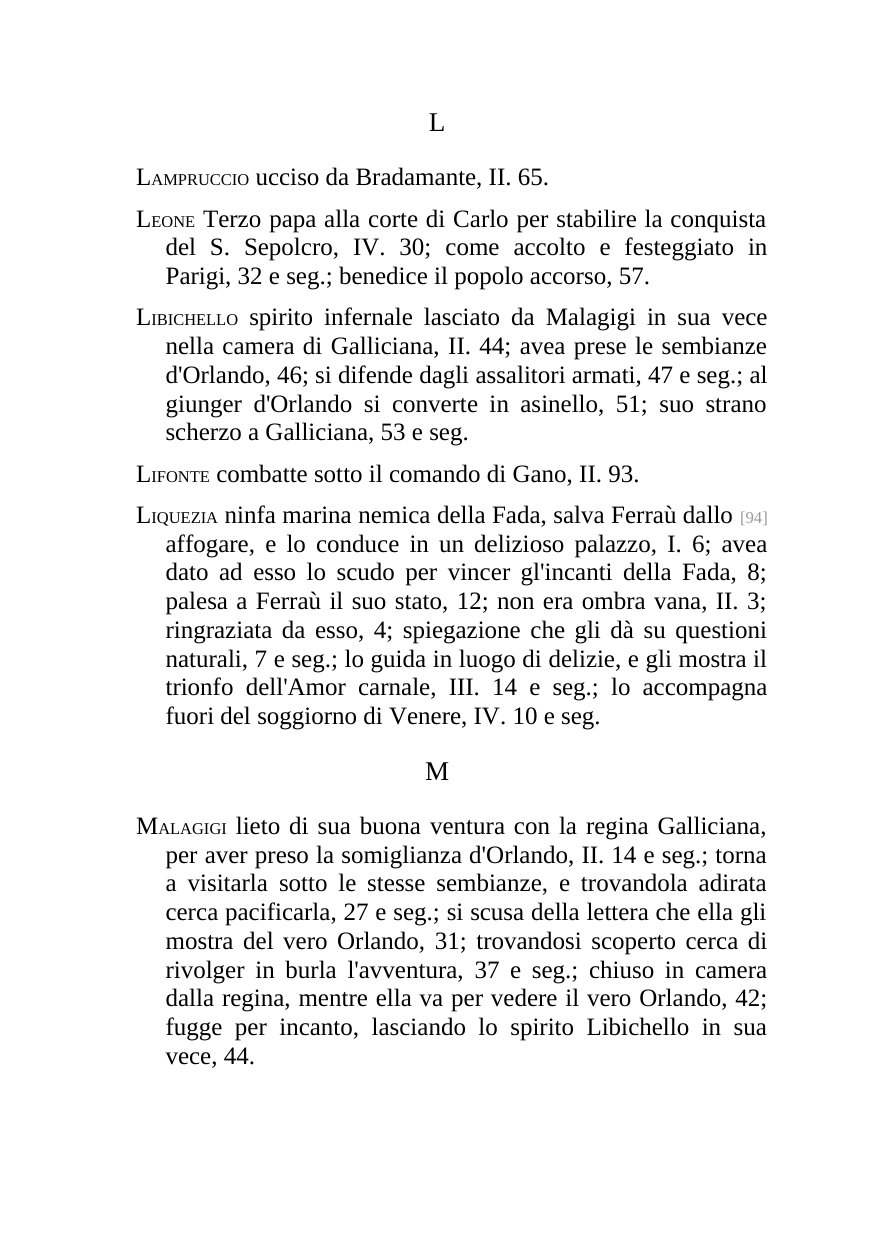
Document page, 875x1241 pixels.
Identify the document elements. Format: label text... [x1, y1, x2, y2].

title M [106, 755, 768, 786]
text Leone Terzo papa alla corte di Carlo per stabilire la conquista del S. Sepolcro, IV. 30; come accolto e festeggiato in Parigi, 32 e seg.; benedice il popolo accorso, 57. [136, 204, 768, 290]
text Lifonte combatte sotto il comando di Gano, II. 93. [136, 459, 768, 487]
text Libichello spirito infernale lasciato da Malagigi in sua vece nella camera di Galliciana, II. 44; avea prese le sembianze d'Orlando, 46; si difende dagli assalitori armati, 47 e seg.; al giunger d'Orlando si converte in asinello, 51; suo strano scherzo a Galliciana, 53 e seg. [136, 302, 768, 446]
text Malagigi lieto di sua buona ventura con la regina Galliciana, per aver preso la somiglianza d'Orlando, II. 14 e seg.; torna a visitarla sotto le stesse sembianze, e trovandola adirata cerca pacificarla, 27 e seg.; si scusa della lettera che ella gli mostra del vero Orlando, 31; trovandosi scoperto cerca di rivolger in burla l'avventura, 37 e seg.; chiuso in camera dalla regina, mentre ella va per vedere il vero Orlando, 42; fugge per incanto, lasciando lo spirito Libichello in sua vece, 44. [136, 811, 768, 1070]
text Lampruccio ucciso da Bradamante, II. 65. [136, 162, 768, 191]
text Liquezia ninfa marina nemica della Fada, salva Ferraù dallo [94] affogare, e lo conduce in un delizioso palazzo, I. 6; avea dato ad esso lo scudo per vincer gl'incanti della Fada, 8; palesa a Ferraù il suo stato, 12; non era ombra vana, II. 3; ringraziata da esso, 4; spiegazione che gli dà su questioni naturali, 7 e seg.; lo guida in luogo di delizie, e gli mostra il trionfo dell'Amor carnale, III. 14 e seg.; lo accompagna fuori del soggiorno di Venere, IV. 10 e seg. [136, 500, 768, 730]
title L [106, 106, 768, 137]
